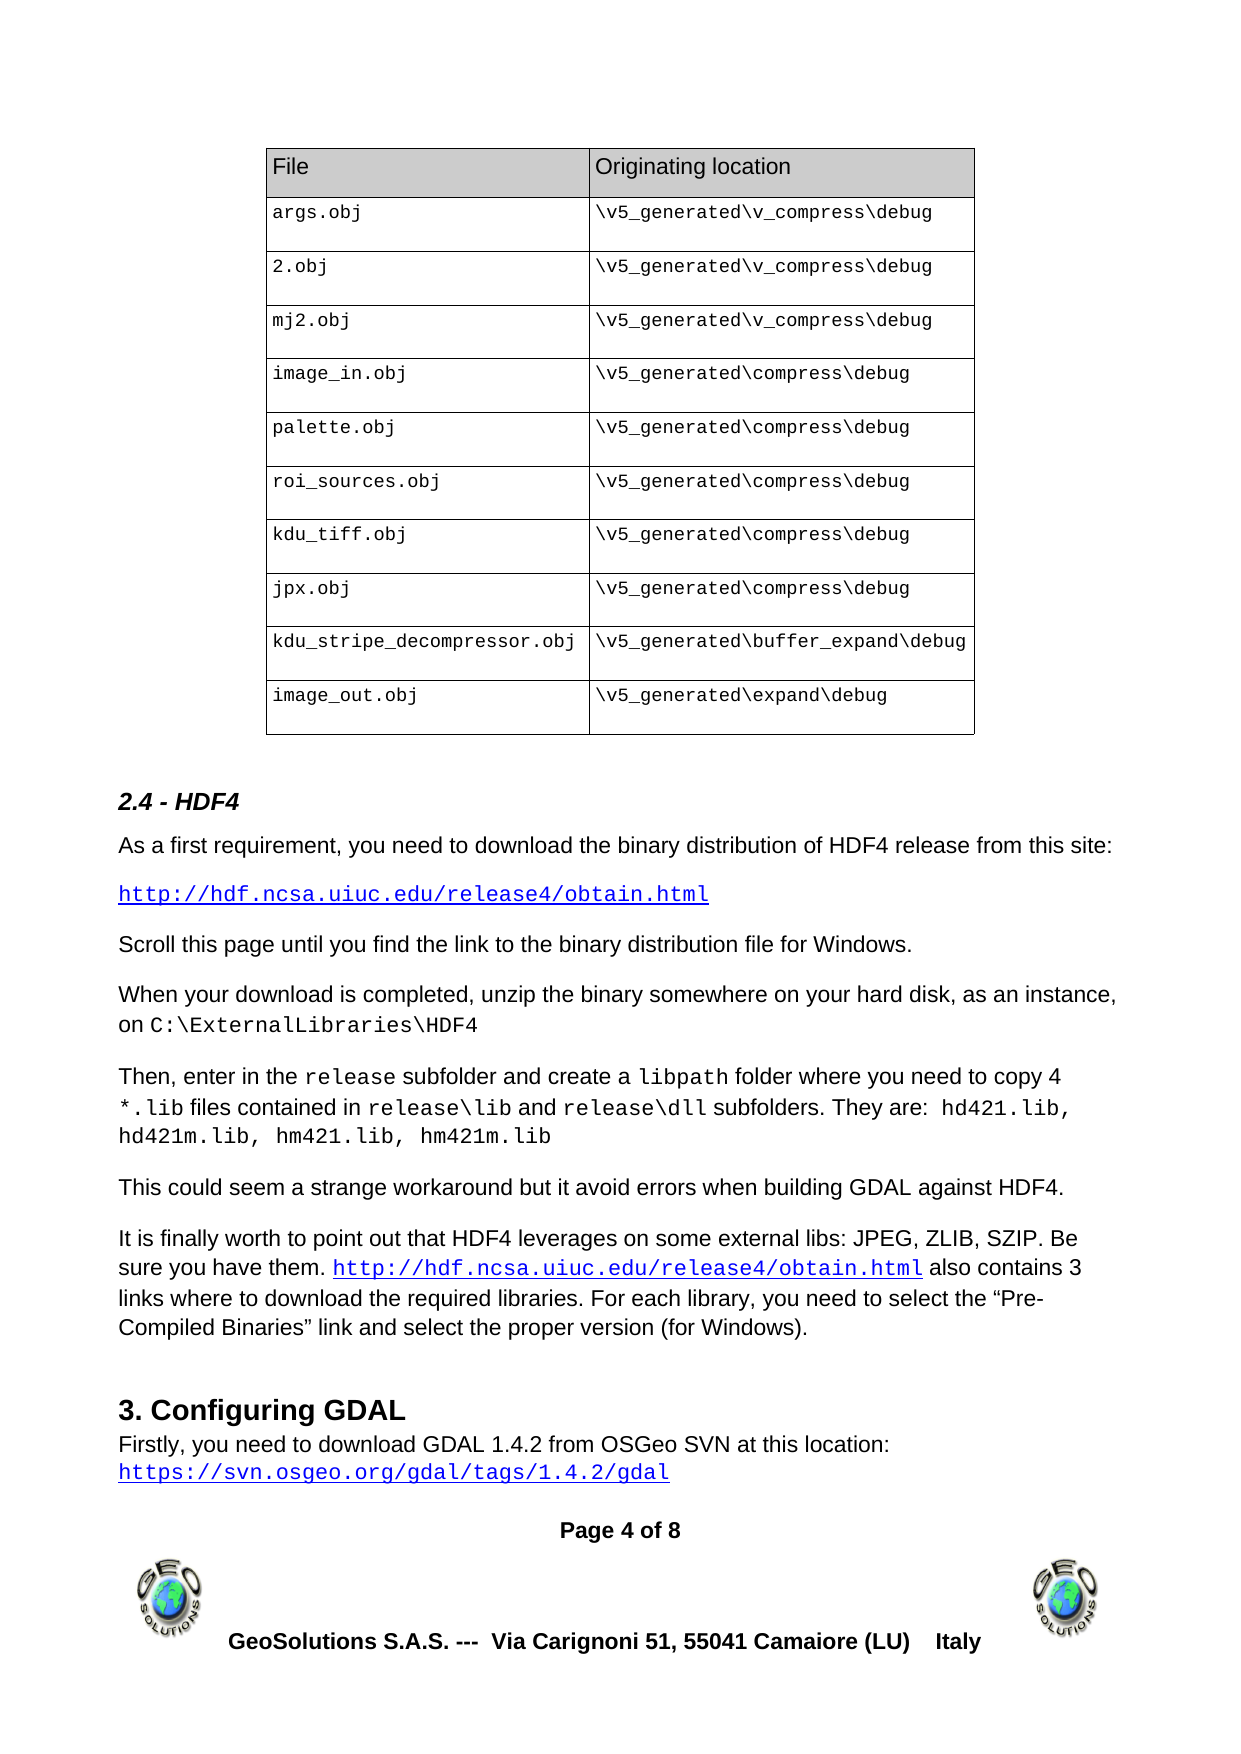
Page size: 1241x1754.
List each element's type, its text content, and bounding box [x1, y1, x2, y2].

table_cell \v5_generated\v_compress\debug [590, 252, 974, 304]
subtitle 3. Configuring GDAL [118, 1394, 1122, 1427]
table_header File [267, 149, 589, 197]
text Firstly, you need to download GDAL 1.4.2 from OSGeo SVN at this location: https://svn.osgeo.org/gdal/tags/1.4.2/gdal [118, 1432, 1122, 1486]
table_cell \v5_generated\compress\debug [590, 359, 974, 412]
table_cell \v5_generated\compress\debug [590, 467, 974, 519]
table_cell \v5_generated\compress\debug [590, 520, 974, 573]
table_cell kdu_stripe_decompressor.obj [267, 627, 589, 680]
text It is finally worth to point out that HDF4 leverages on some external libs: JPEG, ZLIB, SZIP. Be sure you have them. http://hdf.ncsa.uiuc.edu/release4/obtain.html also contains 3 links where to download the required libraries. For each library, you need to select the “Pre-Compiled Binaries” link and select the proper version (for Windows). [118, 1225, 1122, 1341]
table_cell \v5_generated\v_compress\debug [590, 198, 974, 251]
table_cell 2.obj [267, 252, 589, 304]
text Then, enter in the release subfolder and create a libpath folder where you need to copy 4 *.lib files contained in release\lib and release\dll subfolders. They are: hd421.lib, hd421m.lib, hm421.lib, hm421m.lib [118, 1064, 1122, 1151]
table_cell args.obj [267, 198, 589, 251]
table_cell \v5_generated\compress\debug [590, 574, 974, 626]
text When your download is completed, unzip the binary somewhere on your hard disk, as an instance, on C:\ExternalLibraries\HDF4 [118, 982, 1122, 1039]
table_cell image_out.obj [267, 681, 589, 734]
text This could seem a strange workaround but it avoid errors when building GDAL against HDF4. [118, 1175, 1122, 1201]
table_cell image_in.obj [267, 359, 589, 412]
table_header Originating location [590, 149, 974, 197]
table_cell jpx.obj [267, 574, 589, 626]
picture [134, 1552, 205, 1641]
table_cell palette.obj [267, 413, 589, 466]
subtitle 2.4 - HDF4 [118, 788, 1122, 816]
table_cell \v5_generated\expand\debug [590, 681, 974, 734]
text Scroll this page until you find the link to the binary distribution file for Windows. [118, 932, 1122, 958]
table_cell roi_sources.obj [267, 467, 589, 519]
table_cell mj2.obj [267, 306, 589, 358]
picture [1030, 1552, 1101, 1641]
table_cell \v5_generated\v_compress\debug [590, 306, 974, 358]
text As a first requirement, you need to download the binary distribution of HDF4 release from this site: [118, 832, 1122, 858]
text http://hdf.ncsa.uiuc.edu/release4/obtain.html [118, 883, 1122, 907]
table_cell \v5_generated\compress\debug [590, 413, 974, 466]
table_cell kdu_tiff.obj [267, 520, 589, 573]
table_cell \v5_generated\buffer_expand\debug [590, 627, 974, 680]
